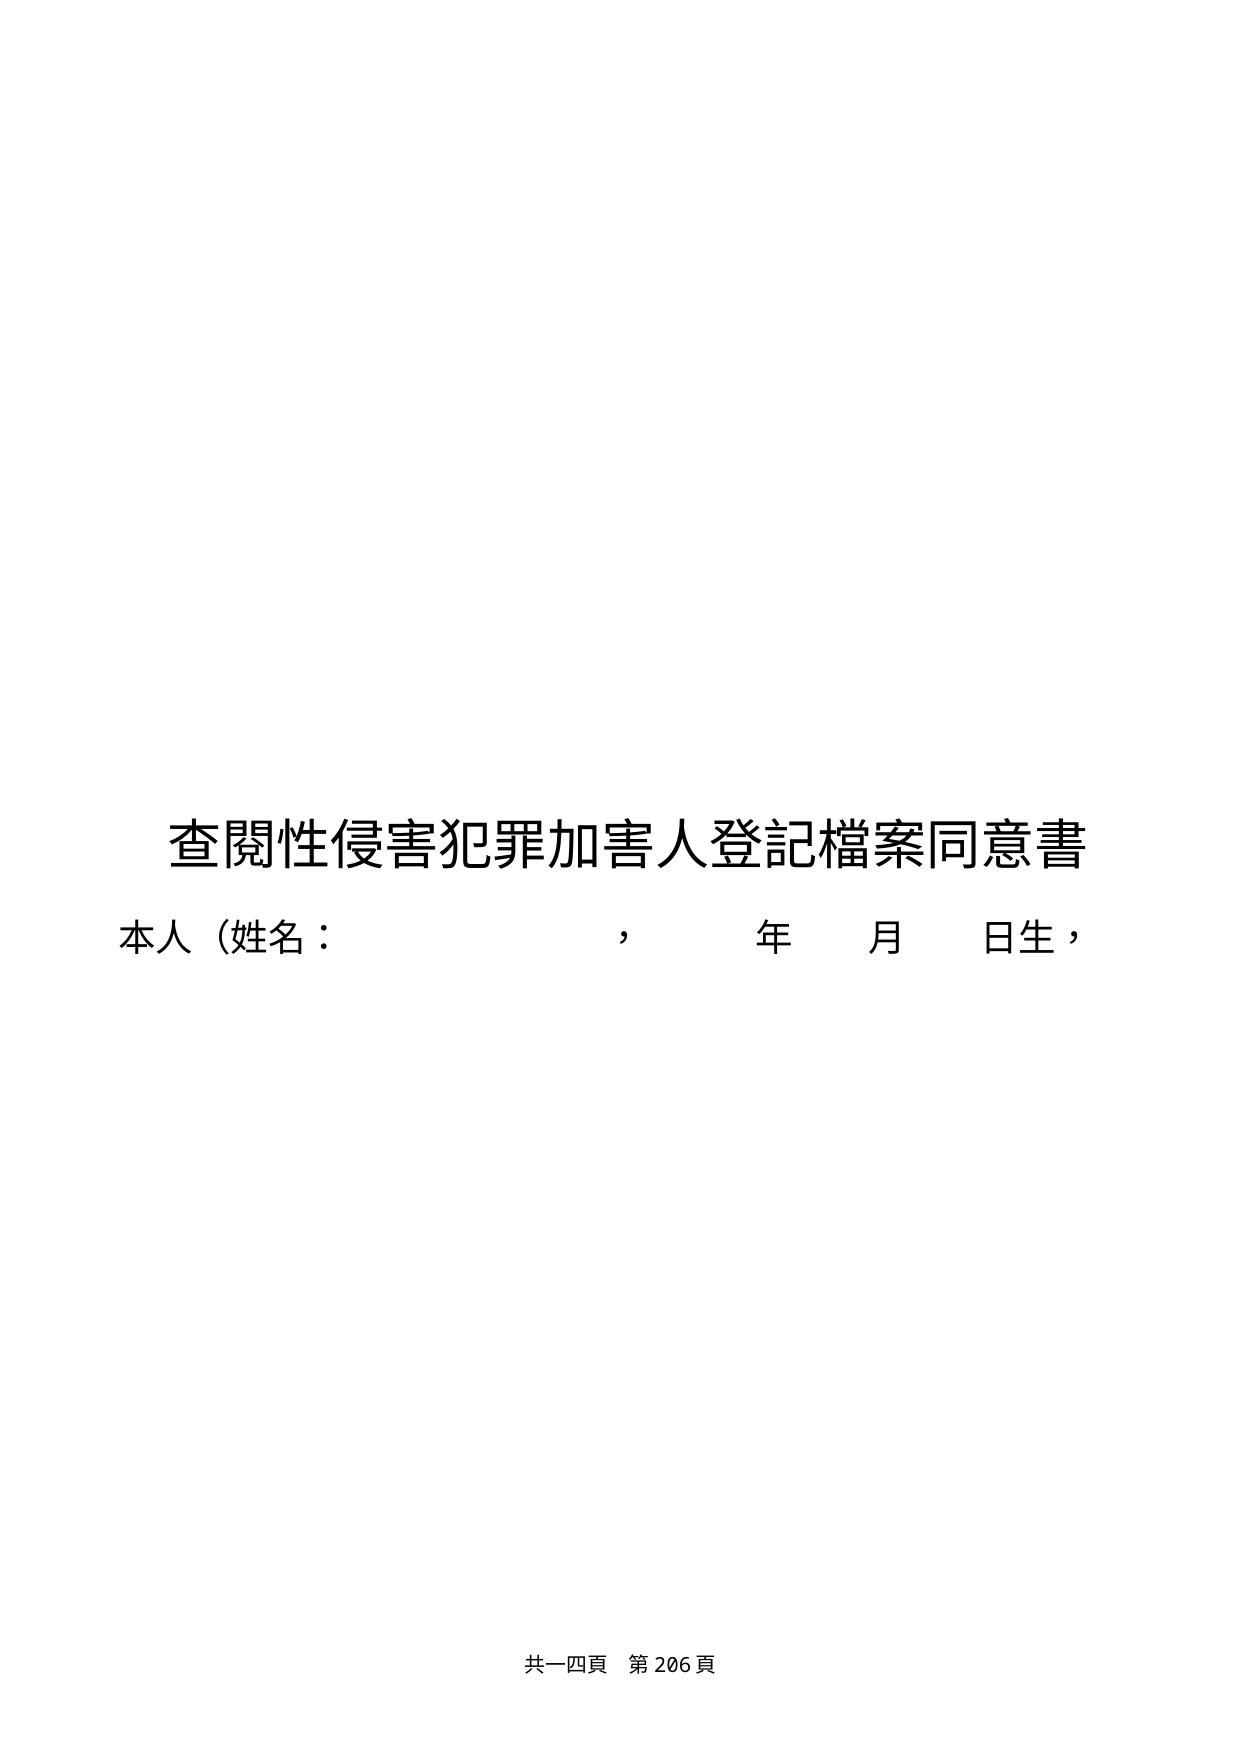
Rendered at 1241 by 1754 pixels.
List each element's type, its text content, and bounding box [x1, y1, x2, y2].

text 查閱性侵害犯罪加害人登記檔案同意書 [118, 768, 1138, 893]
text 本人（姓名： ， 年 月 日生， [118, 893, 1122, 956]
